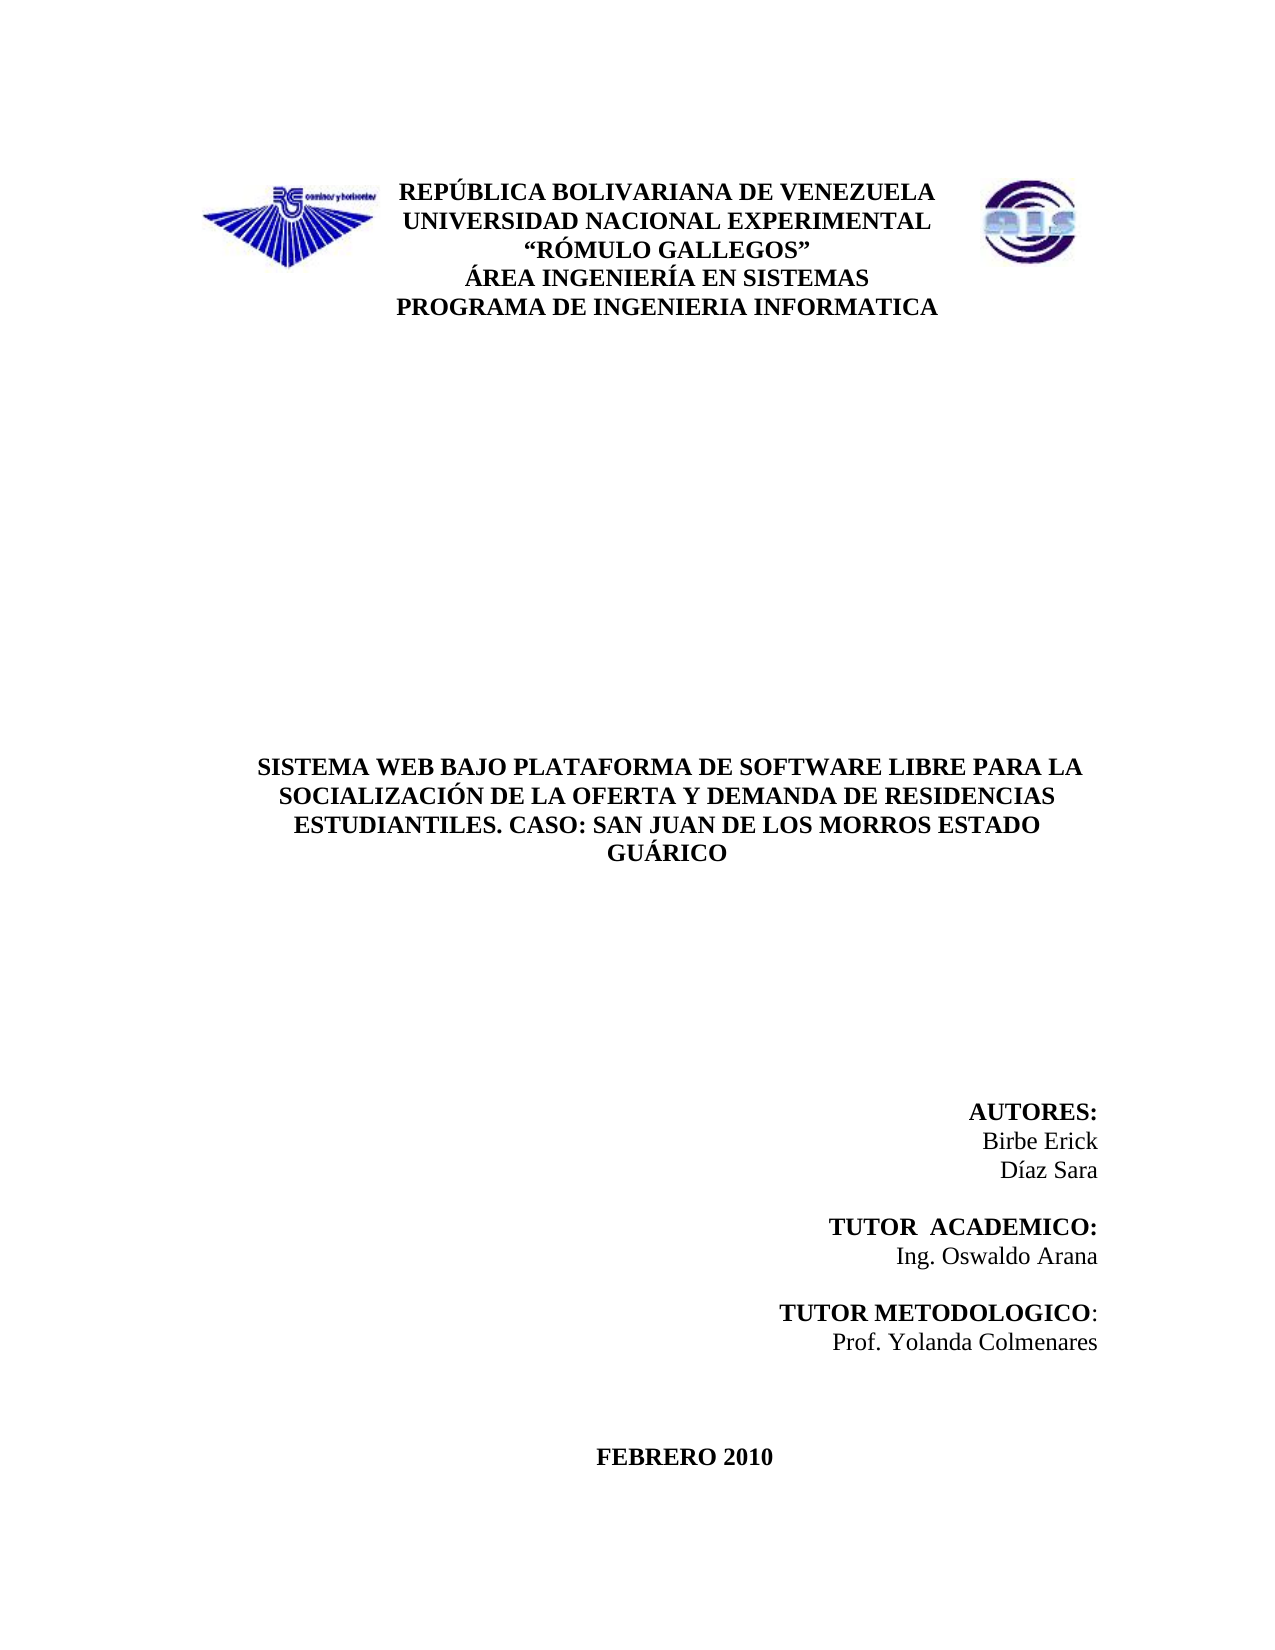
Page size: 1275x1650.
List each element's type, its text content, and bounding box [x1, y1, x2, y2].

text Díaz Sara [236, 1155, 1098, 1183]
text FEBRERO 2010 [236, 1442, 1098, 1471]
text Prof. Yolanda Colmenares [236, 1327, 1098, 1356]
text TUTOR METODOLOGICO: [236, 1298, 1098, 1327]
text ÁREA INGENIERÍA EN SISTEMAS [236, 263, 1098, 292]
picture [201, 185, 381, 273]
text PROGRAMA DE INGENIERIA INFORMATICA [236, 292, 1098, 321]
text Ing. Oswaldo Arana [236, 1241, 1098, 1270]
text SISTEMA WEB BAJO PLATAFORMA DE SOFTWARE LIBRE PARA LA SOCIALIZACIÓN DE LA OFERTA Y DEMANDA DE RESIDENCIAS ESTUDIANTILES. CASO: SAN JUAN DE LOS MORROS ESTADO GUÁRICO [236, 752, 1098, 867]
text AUTORES: [236, 1097, 1098, 1126]
text UNIVERSIDAD NACIONAL EXPERIMENTAL [382, 206, 979, 235]
text REPÚBLICA BOLIVARIANA DE VENEZUELA [236, 177, 979, 206]
picture [980, 178, 1082, 267]
text Birbe Erick [236, 1126, 1098, 1155]
text [1083, 235, 1098, 263]
text TUTOR ACADEMICO: [236, 1212, 1098, 1241]
text “RÓMULO GALLEGOS” [382, 235, 979, 263]
